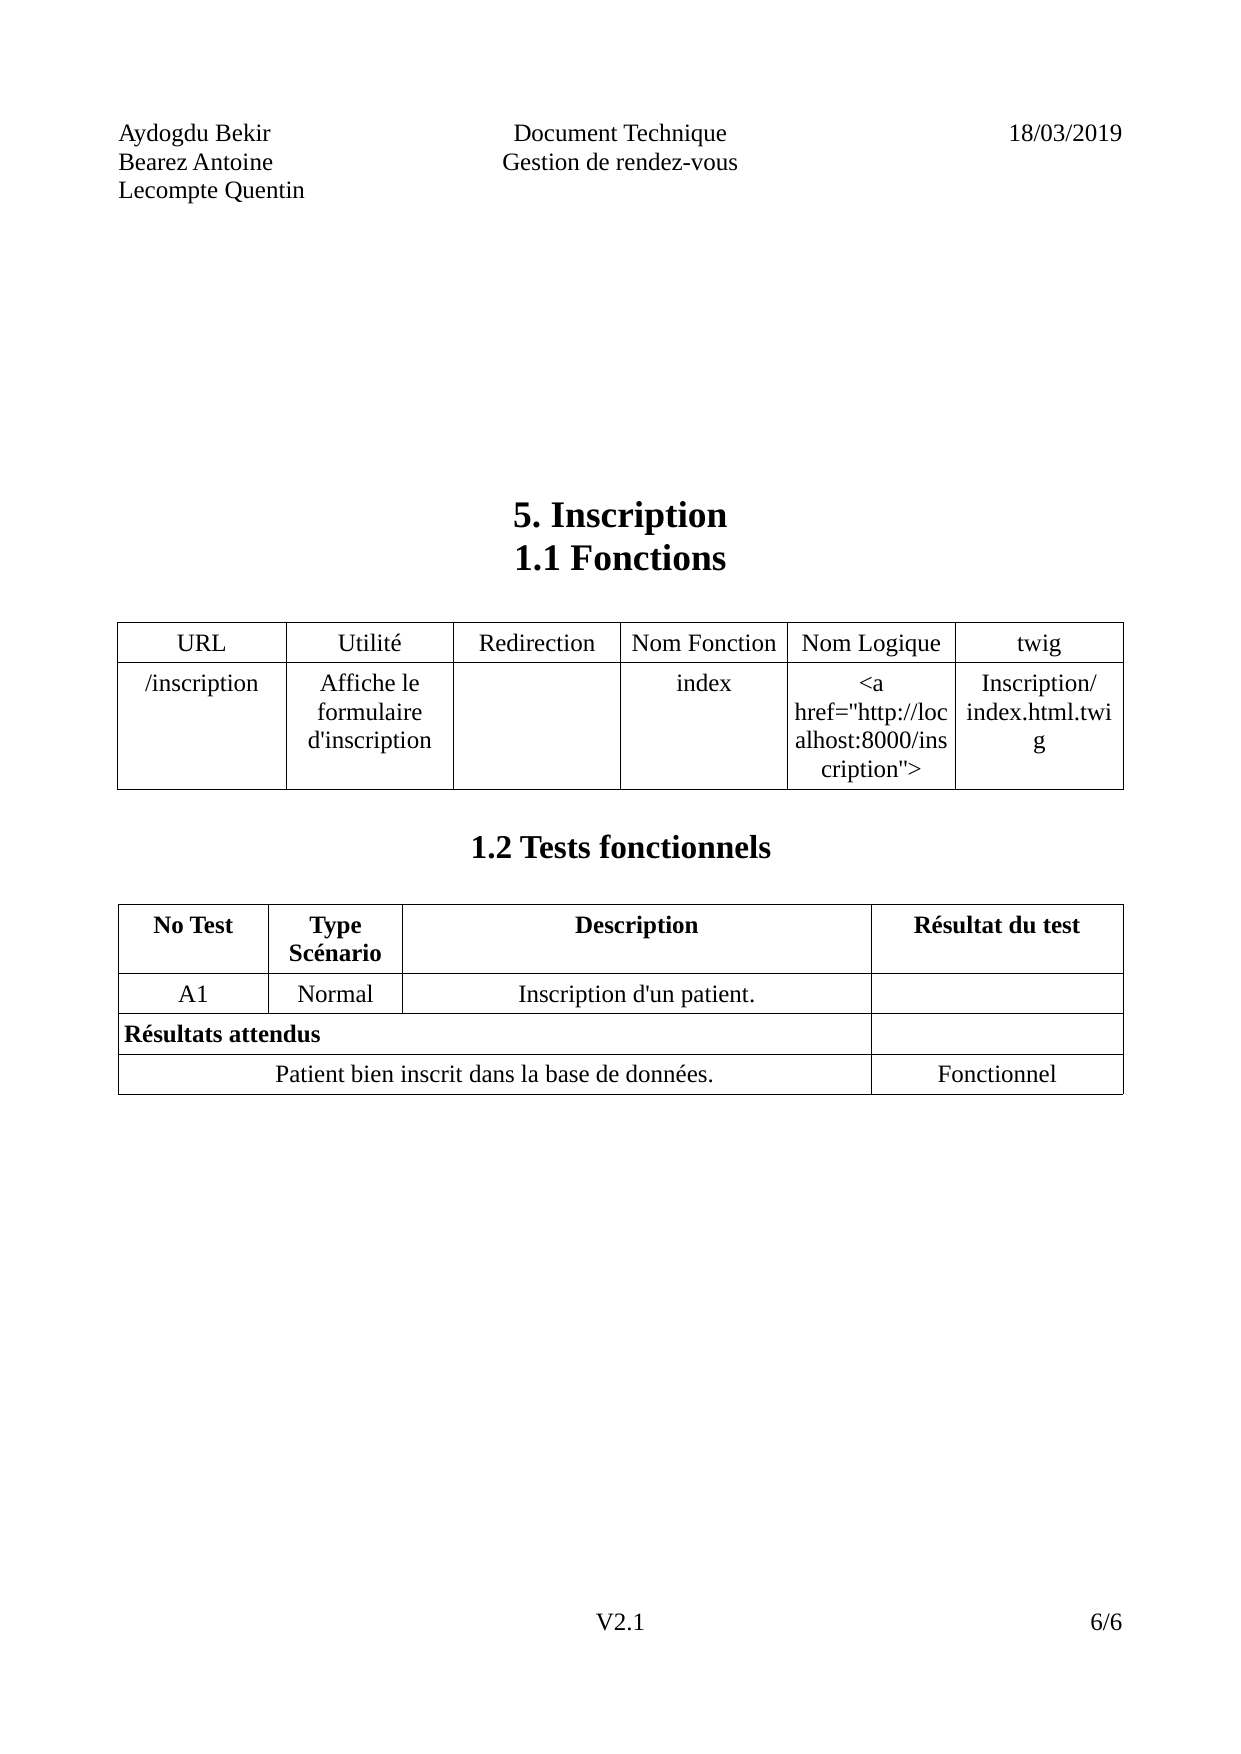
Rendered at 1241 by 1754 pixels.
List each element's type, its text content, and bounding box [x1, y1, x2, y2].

table_header Description [403, 905, 871, 973]
table_cell [872, 974, 1123, 1013]
table_cell /inscription [118, 663, 286, 789]
table_cell Inscription/index.html.twig [956, 663, 1123, 789]
table_header Type Scénario [269, 905, 402, 973]
table_header twig [956, 623, 1123, 662]
table_cell [454, 663, 620, 789]
table_header Redirection [454, 623, 620, 662]
table_cell Normal [269, 974, 402, 1013]
table_cell Patient bien inscrit dans la base de données. [119, 1055, 871, 1094]
table_cell [872, 1014, 1123, 1054]
table_header URL [118, 623, 286, 662]
table_cell A1 [119, 974, 268, 1013]
table_cell Inscription d'un patient. [403, 974, 871, 1013]
table_header Nom Fonction [621, 623, 787, 662]
table_header Utilité [287, 623, 453, 662]
text 5. Inscription [118, 493, 1122, 536]
table_cell Résultats attendus [119, 1014, 871, 1054]
table_cell index [621, 663, 787, 789]
table_header No Test [119, 905, 268, 973]
table_header Résultat du test [872, 905, 1123, 973]
list 1.2 Tests fonctionnels [120, 827, 1122, 866]
table_cell Fonctionnel [872, 1055, 1123, 1094]
table_header Nom Logique [788, 623, 955, 662]
table_cell Affiche le formulaire d'inscription [287, 663, 453, 789]
text 1.1 Fonctions [118, 536, 1122, 579]
table_cell <a href=''http://localhost:8000/inscription''> [788, 663, 955, 789]
